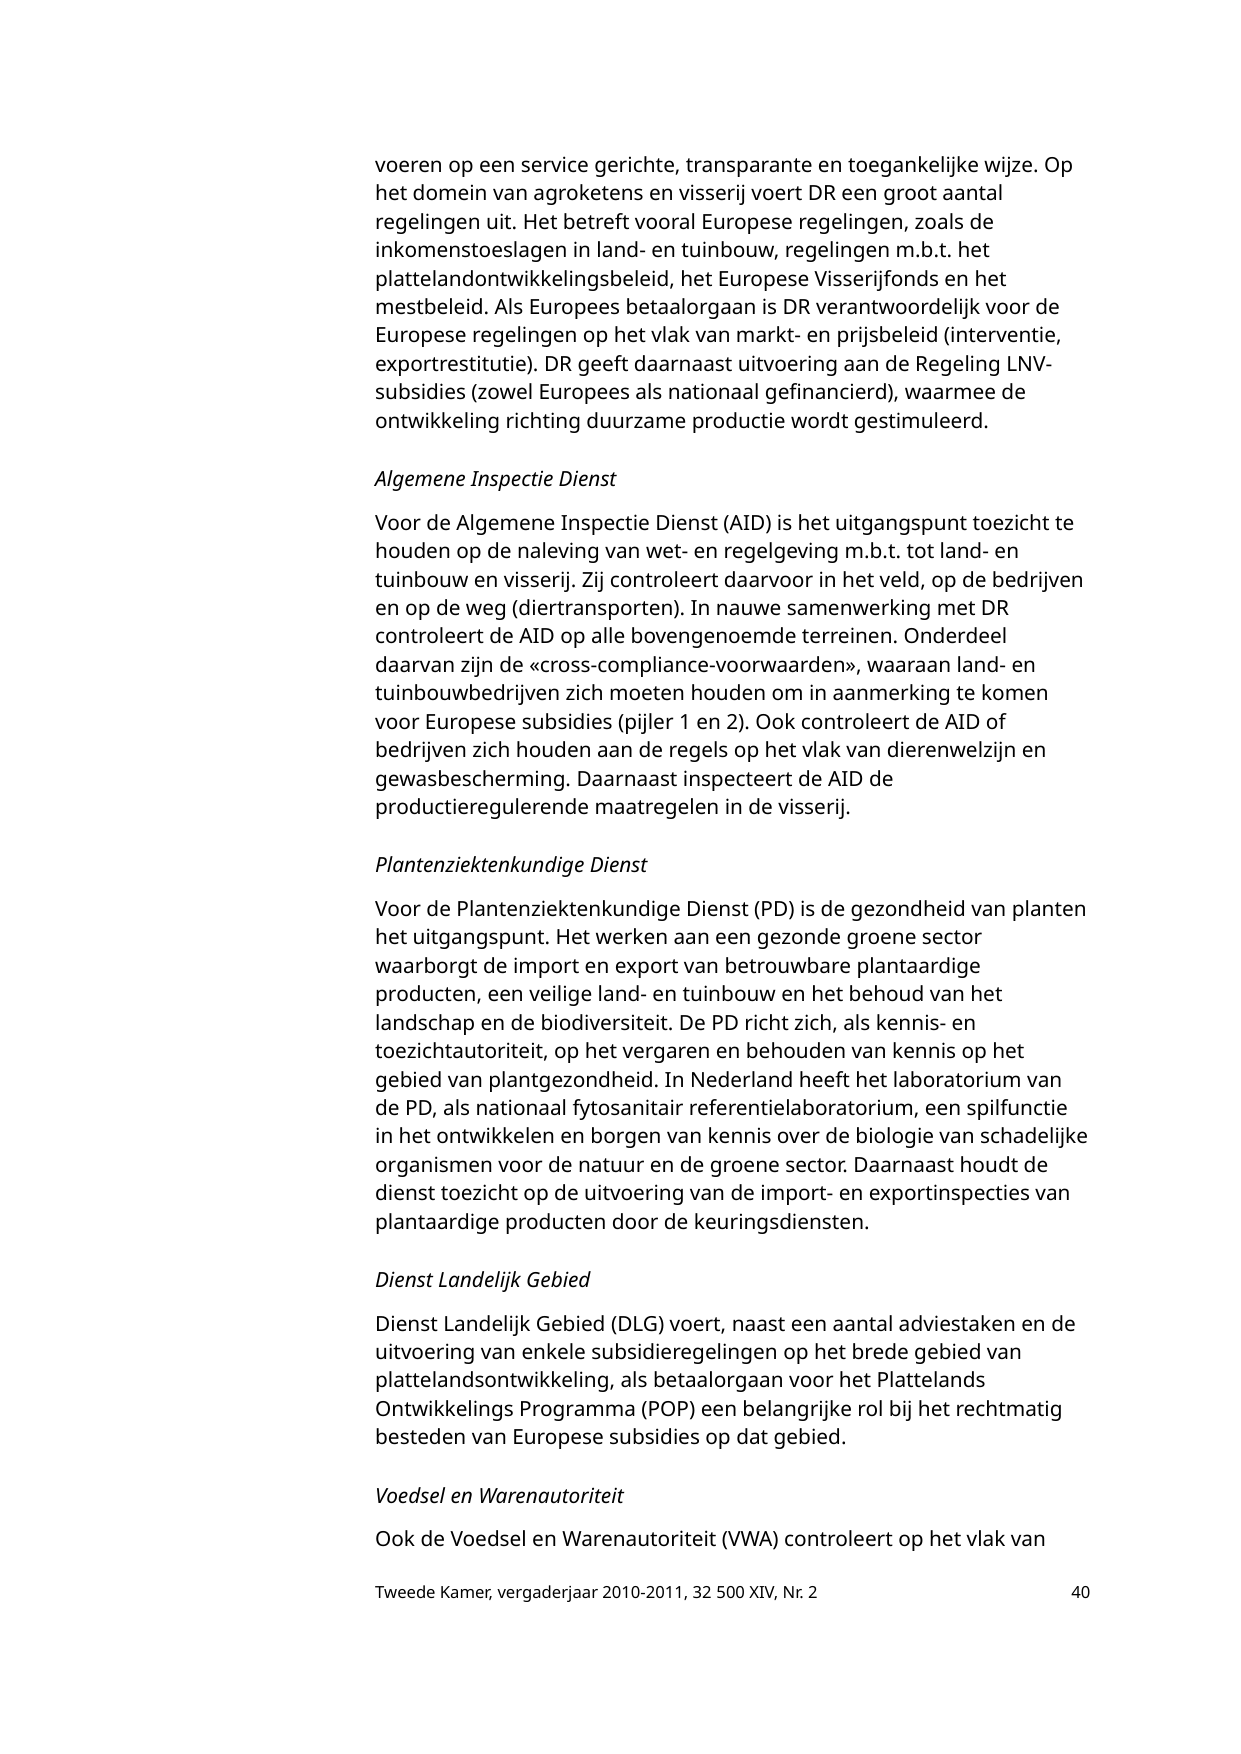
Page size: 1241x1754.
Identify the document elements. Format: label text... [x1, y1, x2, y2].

text Dienst Landelijk Gebied (DLG) voert, naast een aantal adviestaken en de uitvoering van enkele subsidieregelingen op het brede gebied van plattelandsontwikkeling, als betaalorgaan voor het Plattelands Ontwikkelings Programma (POP) een belangrijke rol bij het rechtmatig besteden van Europese subsidies op dat gebied. [375, 1309, 1090, 1451]
text Voor de Algemene Inspectie Dienst (AID) is het uitgangspunt toezicht te houden op de naleving van wet- en regelgeving m.b.t. tot land- en tuinbouw en visserij. Zij controleert daarvoor in het veld, op de bedrijven en op de weg (diertransporten). In nauwe samenwerking met DR controleert de AID op alle bovengenoemde terreinen. Onderdeel daarvan zijn de «cross-compliance-voorwaarden», waaraan land- en tuinbouwbedrijven zich moeten houden om in aanmerking te komen voor Europese subsidies (pijler 1 en 2). Ook controleert de AID of bedrijven zich houden aan de regels op het vlak van dierenwelzijn en gewasbescherming. Daarnaast inspecteert de AID de productieregulerende maatregelen in de visserij. [375, 508, 1090, 821]
text voeren op een service gerichte, transparante en toegankelijke wijze. Op het domein van agroketens en visserij voert DR een groot aantal regelingen uit. Het betreft vooral Europese regelingen, zoals de inkomenstoeslagen in land- en tuinbouw, regelingen m.b.t. het plattelandontwikkelingsbeleid, het Europese Visserijfonds en het mestbeleid. Als Europees betaalorgaan is DR verantwoordelijk voor de Europese regelingen op het vlak van markt- en prijsbeleid (interventie, exportrestitutie). DR geeft daarnaast uitvoering aan de Regeling LNV-subsidies (zowel Europees als nationaal gefinancierd), waarmee de ontwikkeling richting duurzame productie wordt gestimuleerd. [375, 150, 1090, 434]
text Plantenziektenkundige Dienst [375, 851, 1090, 879]
text Dienst Landelijk Gebied [375, 1265, 1090, 1294]
text Voor de Plantenziektenkundige Dienst (PD) is de gezondheid van planten het uitgangspunt. Het werken aan een gezonde groene sector waarborgt de import en export van betrouwbare plantaardige producten, een veilige land- en tuinbouw en het behoud van het landschap en de biodiversiteit. De PD richt zich, als kennis- en toezichtautoriteit, op het vergaren en behouden van kennis op het gebied van plantgezondheid. In Nederland heeft het laboratorium van de PD, als nationaal fytosanitair referentielaboratorium, een spilfunctie in het ontwikkelen en borgen van kennis over de biologie van schadelijke organismen voor de natuur en de groene sector. Daarnaast houdt de dienst toezicht op de uitvoering van de import- en exportinspecties van plantaardige producten door de keuringsdiensten. [375, 894, 1090, 1235]
text Algemene Inspectie Dienst [375, 464, 1090, 493]
text Voedsel en Warenautoriteit [375, 1481, 1090, 1509]
text Ook de Voedsel en Warenautoriteit (VWA) controleert op het vlak van [375, 1524, 1090, 1553]
